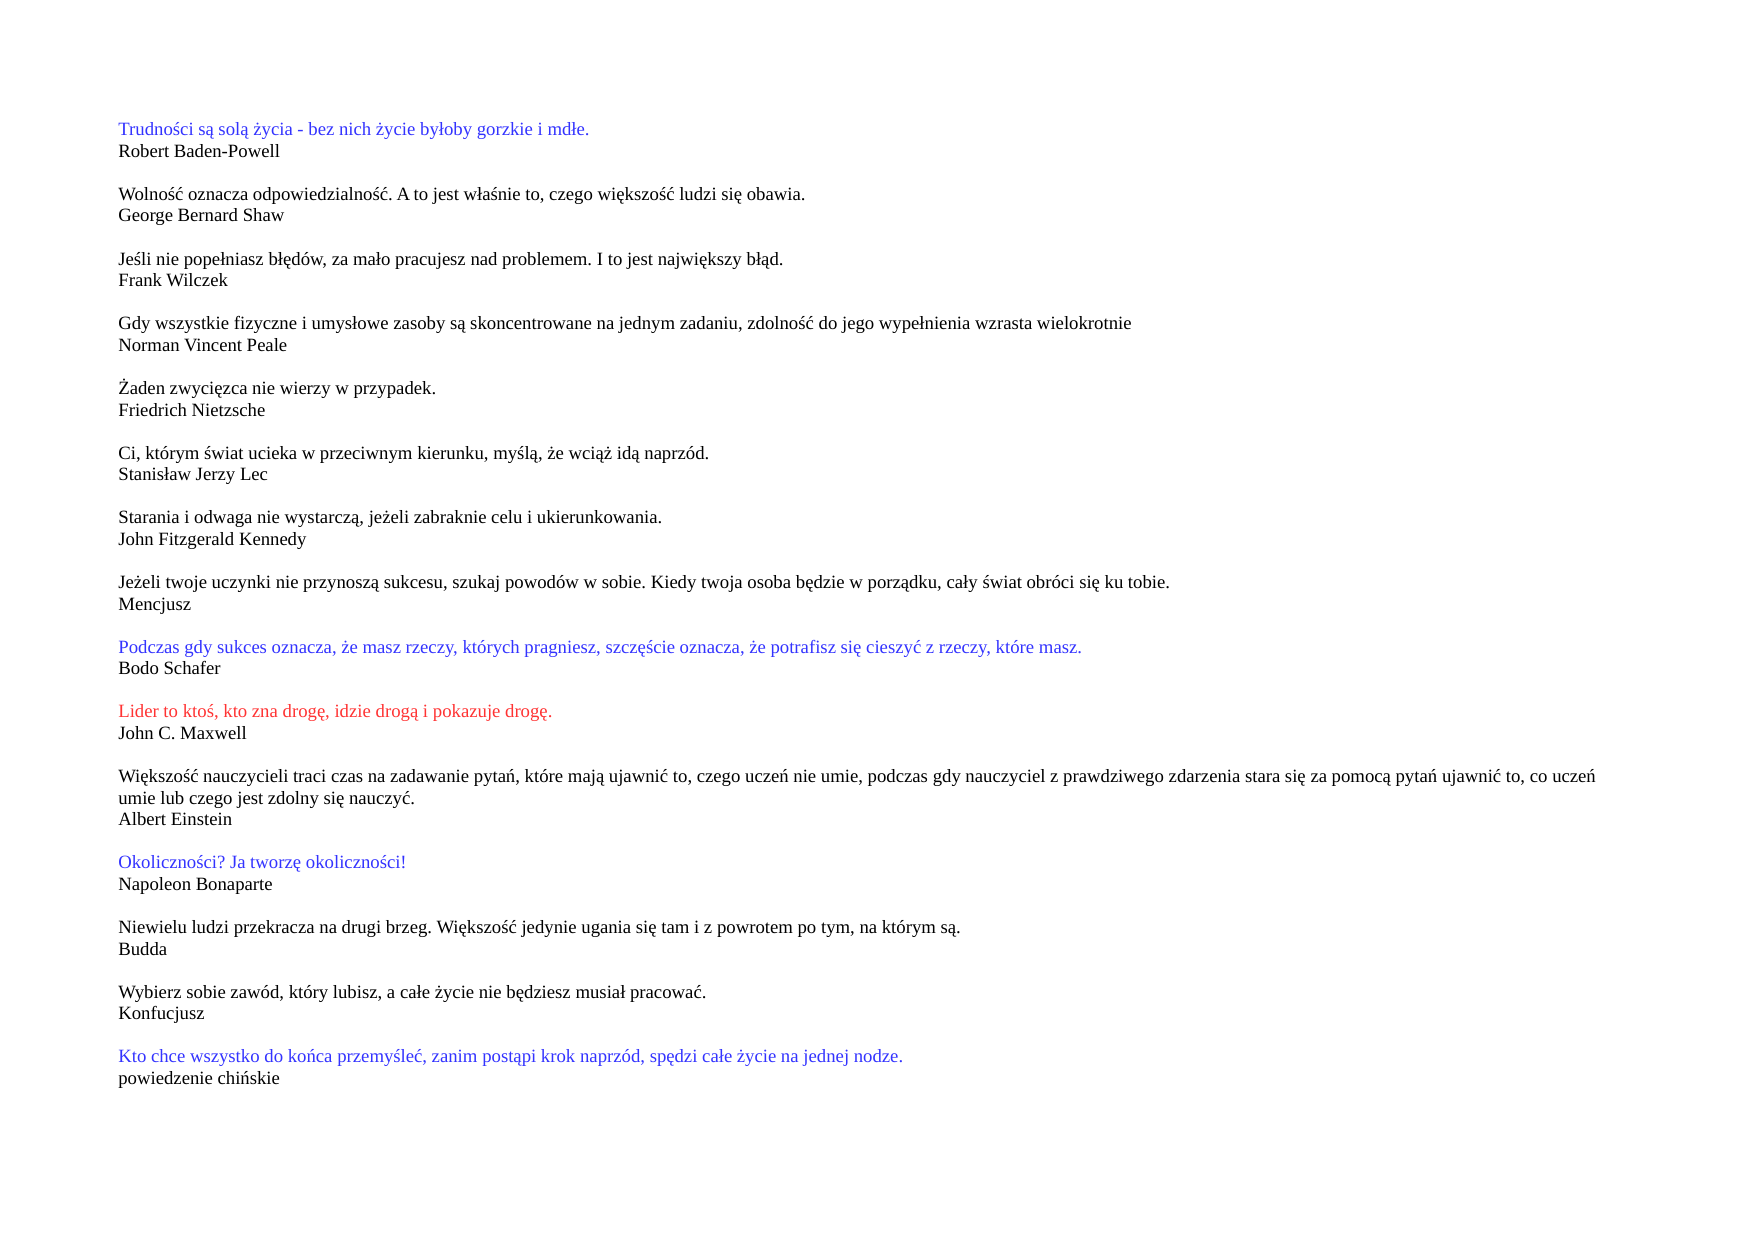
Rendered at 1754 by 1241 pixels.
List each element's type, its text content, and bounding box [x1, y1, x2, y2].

text Ci, którym świat ucieka w przeciwnym kierunku, myślą, że wciąż idą naprzód. [118, 442, 1636, 463]
text Napoleon Bonaparte [118, 873, 1636, 894]
text Okoliczności? Ja tworzę okoliczności! [118, 851, 1636, 873]
text Mencjusz [118, 592, 1636, 614]
text Niewielu ludzi przekracza na drugi brzeg. Większość jedynie ugania się tam i z powrotem po tym, na którym są. [118, 916, 1636, 937]
text Wolność oznacza odpowiedzialność. A to jest właśnie to, czego większość ludzi się obawia. [118, 183, 1636, 204]
text Żaden zwycięzca nie wierzy w przypadek. [118, 377, 1636, 398]
text Budda [118, 937, 1636, 959]
text Jeśli nie popełniasz błędów, za mało pracujesz nad problemem. I to jest największy błąd. [118, 247, 1636, 269]
text Wybierz sobie zawód, który lubisz, a całe życie nie będziesz musiał pracować. [118, 981, 1636, 1002]
text Bodo Schafer [118, 657, 1636, 679]
text Gdy wszystkie fizyczne i umysłowe zasoby są skoncentrowane na jednym zadaniu, zdolność do jego wypełnienia wzrasta wielokrotnie [118, 312, 1636, 334]
text Starania i odwaga nie wystarczą, jeżeli zabraknie celu i ukierunkowania. [118, 506, 1636, 528]
text Frank Wilczek [118, 269, 1636, 291]
text Podczas gdy sukces oznacza, że masz rzeczy, których pragniesz, szczęście oznacza, że potrafisz się cieszyć z rzeczy, które masz. [118, 636, 1636, 657]
text Robert Baden-Powell [118, 140, 1636, 161]
text Konfucjusz [118, 1002, 1636, 1024]
text Norman Vincent Peale [118, 334, 1636, 355]
text Trudności są solą życia - bez nich życie byłoby gorzkie i mdłe. [118, 118, 1636, 140]
text Kto chce wszystko do końca przemyśleć, zanim postąpi krok naprzód, spędzi całe życie na jednej nodze. [118, 1045, 1636, 1067]
text George Bernard Shaw [118, 204, 1636, 226]
text John C. Maxwell [118, 722, 1636, 743]
text Friedrich Nietzsche [118, 398, 1636, 420]
text Lider to ktoś, kto zna drogę, idzie drogą i pokazuje drogę. [118, 700, 1636, 722]
text John Fitzgerald Kennedy [118, 528, 1636, 549]
text Jeżeli twoje uczynki nie przynoszą sukcesu, szukaj powodów w sobie. Kiedy twoja osoba będzie w porządku, cały świat obróci się ku tobie. [118, 571, 1636, 592]
text powiedzenie chińskie [118, 1067, 1636, 1088]
text Albert Einstein [118, 808, 1636, 830]
text Większość nauczycieli traci czas na zadawanie pytań, które mają ujawnić to, czego uczeń nie umie, podczas gdy nauczyciel z prawdziwego zdarzenia stara się za pomocą pytań ujawnić to, co uczeń umie lub czego jest zdolny się nauczyć. [118, 765, 1636, 808]
text Stanisław Jerzy Lec [118, 463, 1636, 485]
